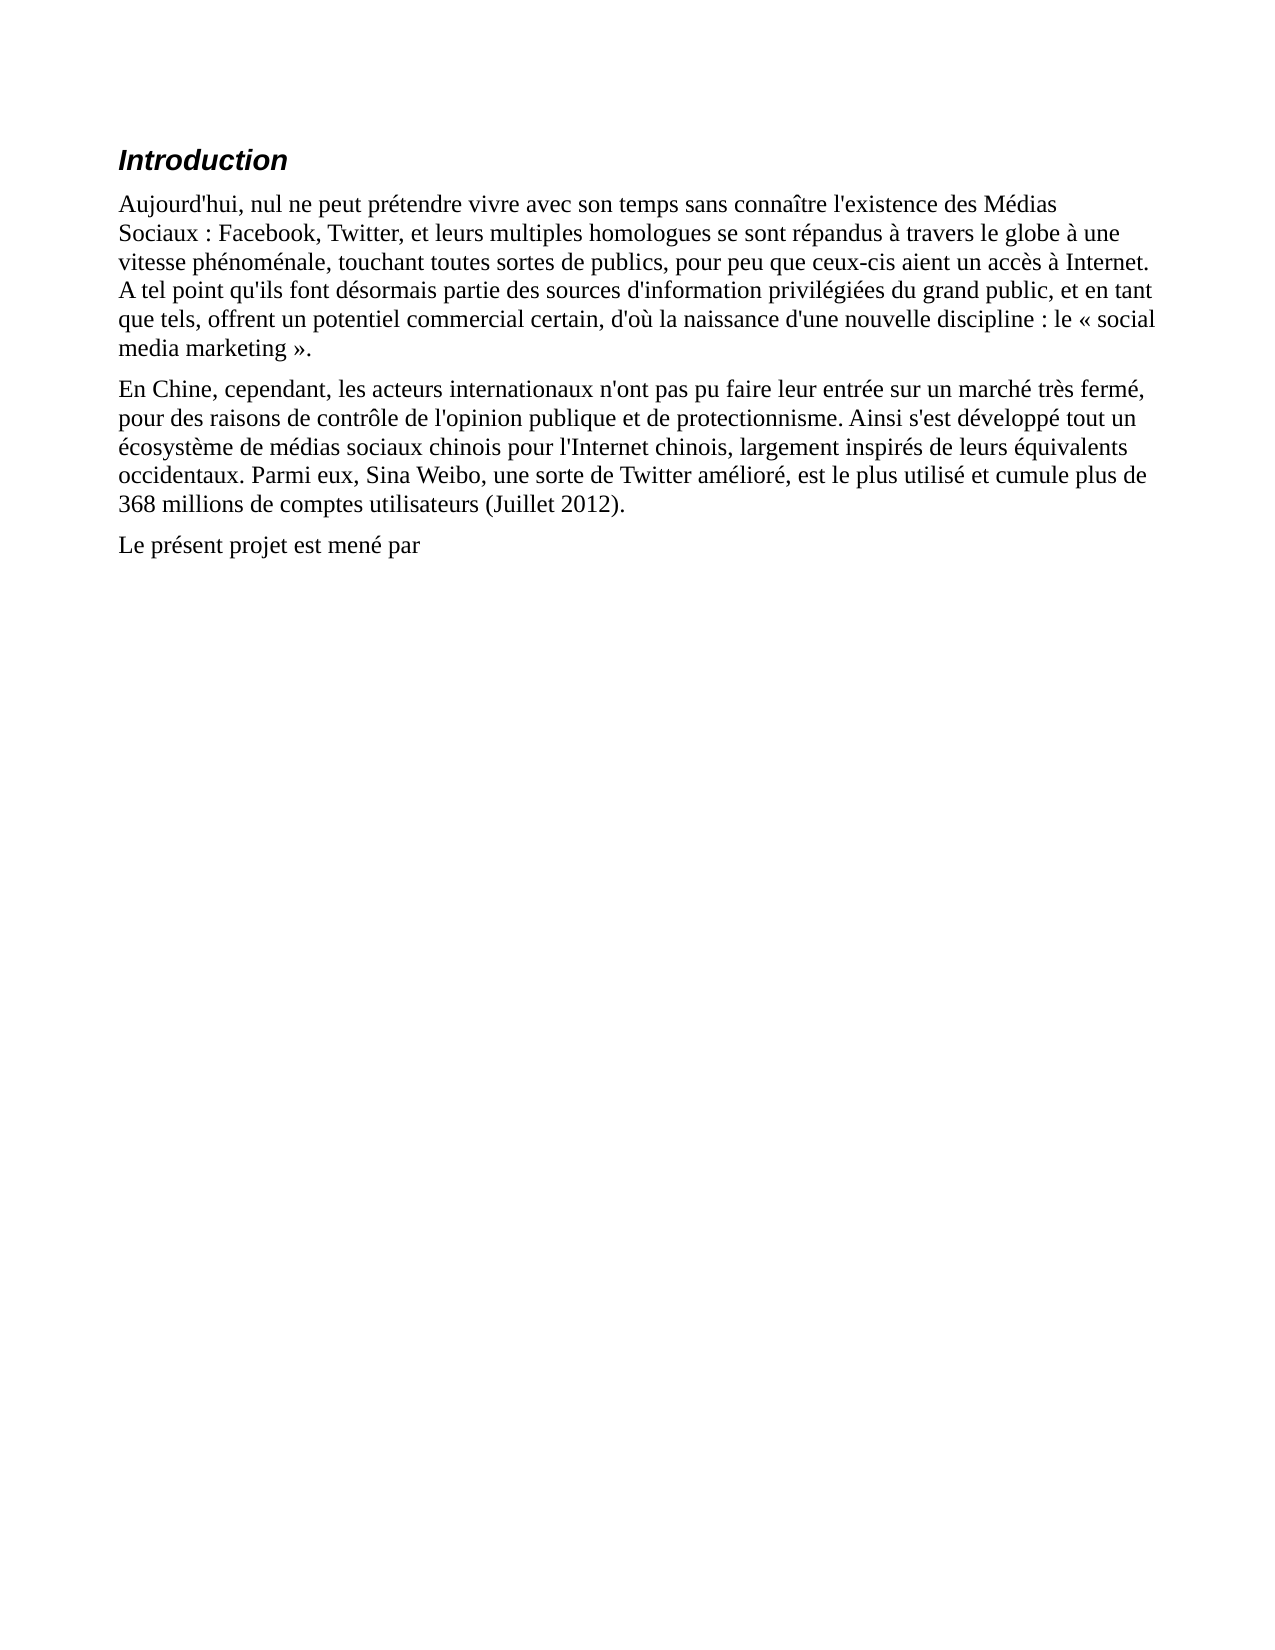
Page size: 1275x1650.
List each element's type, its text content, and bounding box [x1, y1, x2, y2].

text En Chine, cependant, les acteurs internationaux n'ont pas pu faire leur entrée sur un marché très fermé, pour des raisons de contrôle de l'opinion publique et de protectionnisme. Ainsi s'est développé tout un écosystème de médias sociaux chinois pour l'Internet chinois, largement inspirés de leurs équivalents occidentaux. Parmi eux, Sina Weibo, une sorte de Twitter amélioré, est le plus utilisé et cumule plus de 368 millions de comptes utilisateurs (Juillet 2012). [118, 374, 1157, 518]
text Le présent projet est mené par [118, 530, 1157, 559]
text Aujourd'hui, nul ne peut prétendre vivre avec son temps sans connaître l'existence des Médias Sociaux : Facebook, Twitter, et leurs multiples homologues se sont répandus à travers le globe à une vitesse phénoménale, touchant toutes sortes de publics, pour peu que ceux-cis aient un accès à Internet. A tel point qu'ils font désormais partie des sources d'information privilégiées du grand public, et en tant que tels, offrent un potentiel commercial certain, d'où la naissance d'une nouvelle discipline : le « social media marketing ». [118, 189, 1157, 362]
subtitle Introduction [118, 143, 1157, 177]
